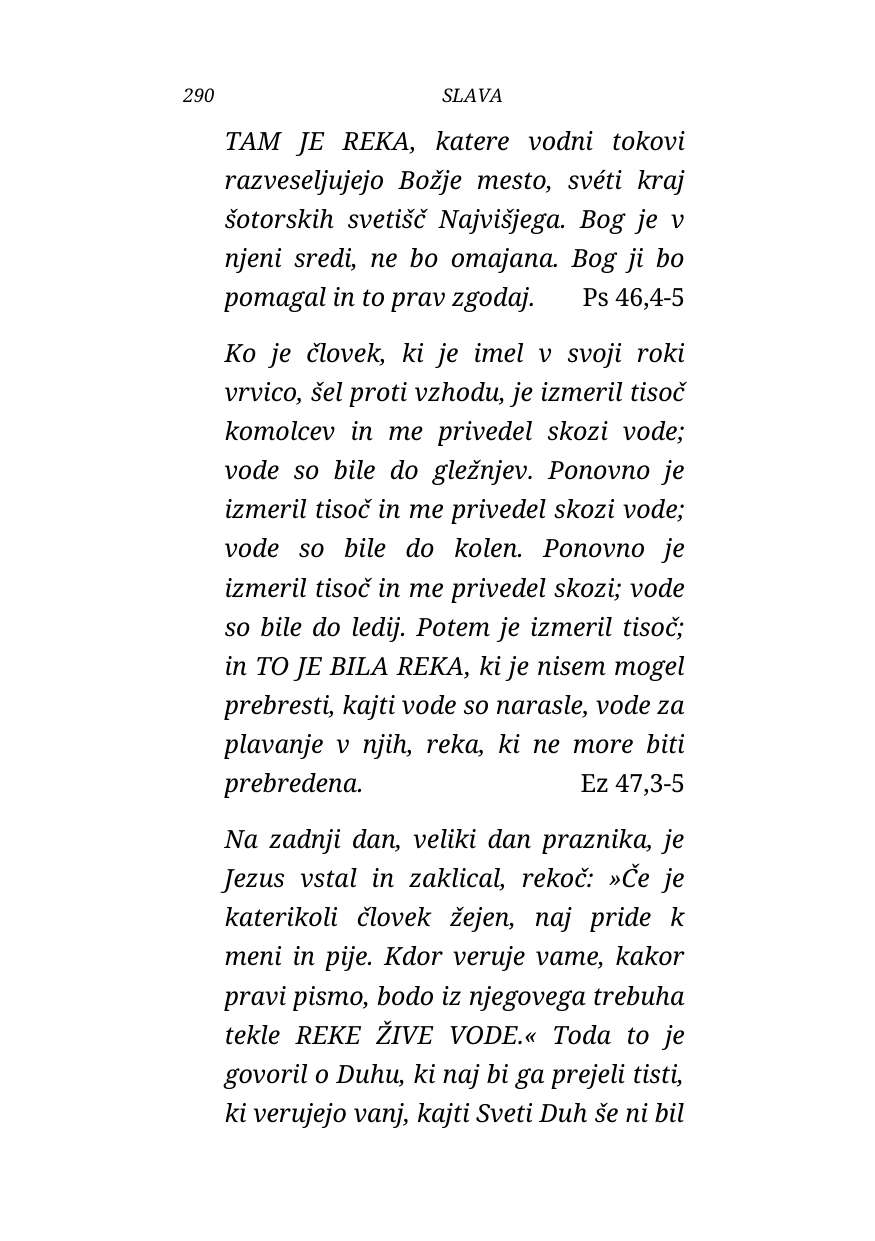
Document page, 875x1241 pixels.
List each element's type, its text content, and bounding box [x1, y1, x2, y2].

text Na zadnji dan, veliki dan praznika, je Jezus vstal in zaklical, rekoč: »Če je katerikoli človek žejen, naj pride k meni in pije. Kdor veruje vame, kakor pravi pismo, bodo iz njegovega trebuha tekle reke žive vode.« Toda to je govoril o Duhu, ki naj bi ga prejeli tisti, ki verujejo vanj, kajti Sveti Duh še ni bil [224, 822, 685, 1130]
text Ko je človek, ki je imel v svoji roki vrvico, šel proti vzhodu, je izmeril tisoč komolcev in me privedel skozi vode; vode so bile do gležnjev. Ponovno je izmeril tisoč in me privedel skozi vode; vode so bile do kolen. Ponovno je izmeril tisoč in me privedel skozi; vode so bile do ledij. Potem je izmeril tisoč; in to je bila reka, ki je nisem mogel prebresti, kajti vode so narasle, vode za plavanje v njih, reka, ki ne more biti prebredena. Ez 47,3-5 [224, 335, 685, 800]
text Tam je reka, katere vodni tokovi razveseljujejo Božje mesto, svéti kraj šotorskih svetišč Najvišjega. Bog je v njeni sredi, ne bo omajana. Bog ji bo pomagal in to prav zgodaj. Ps 46,4-5 [224, 123, 685, 314]
